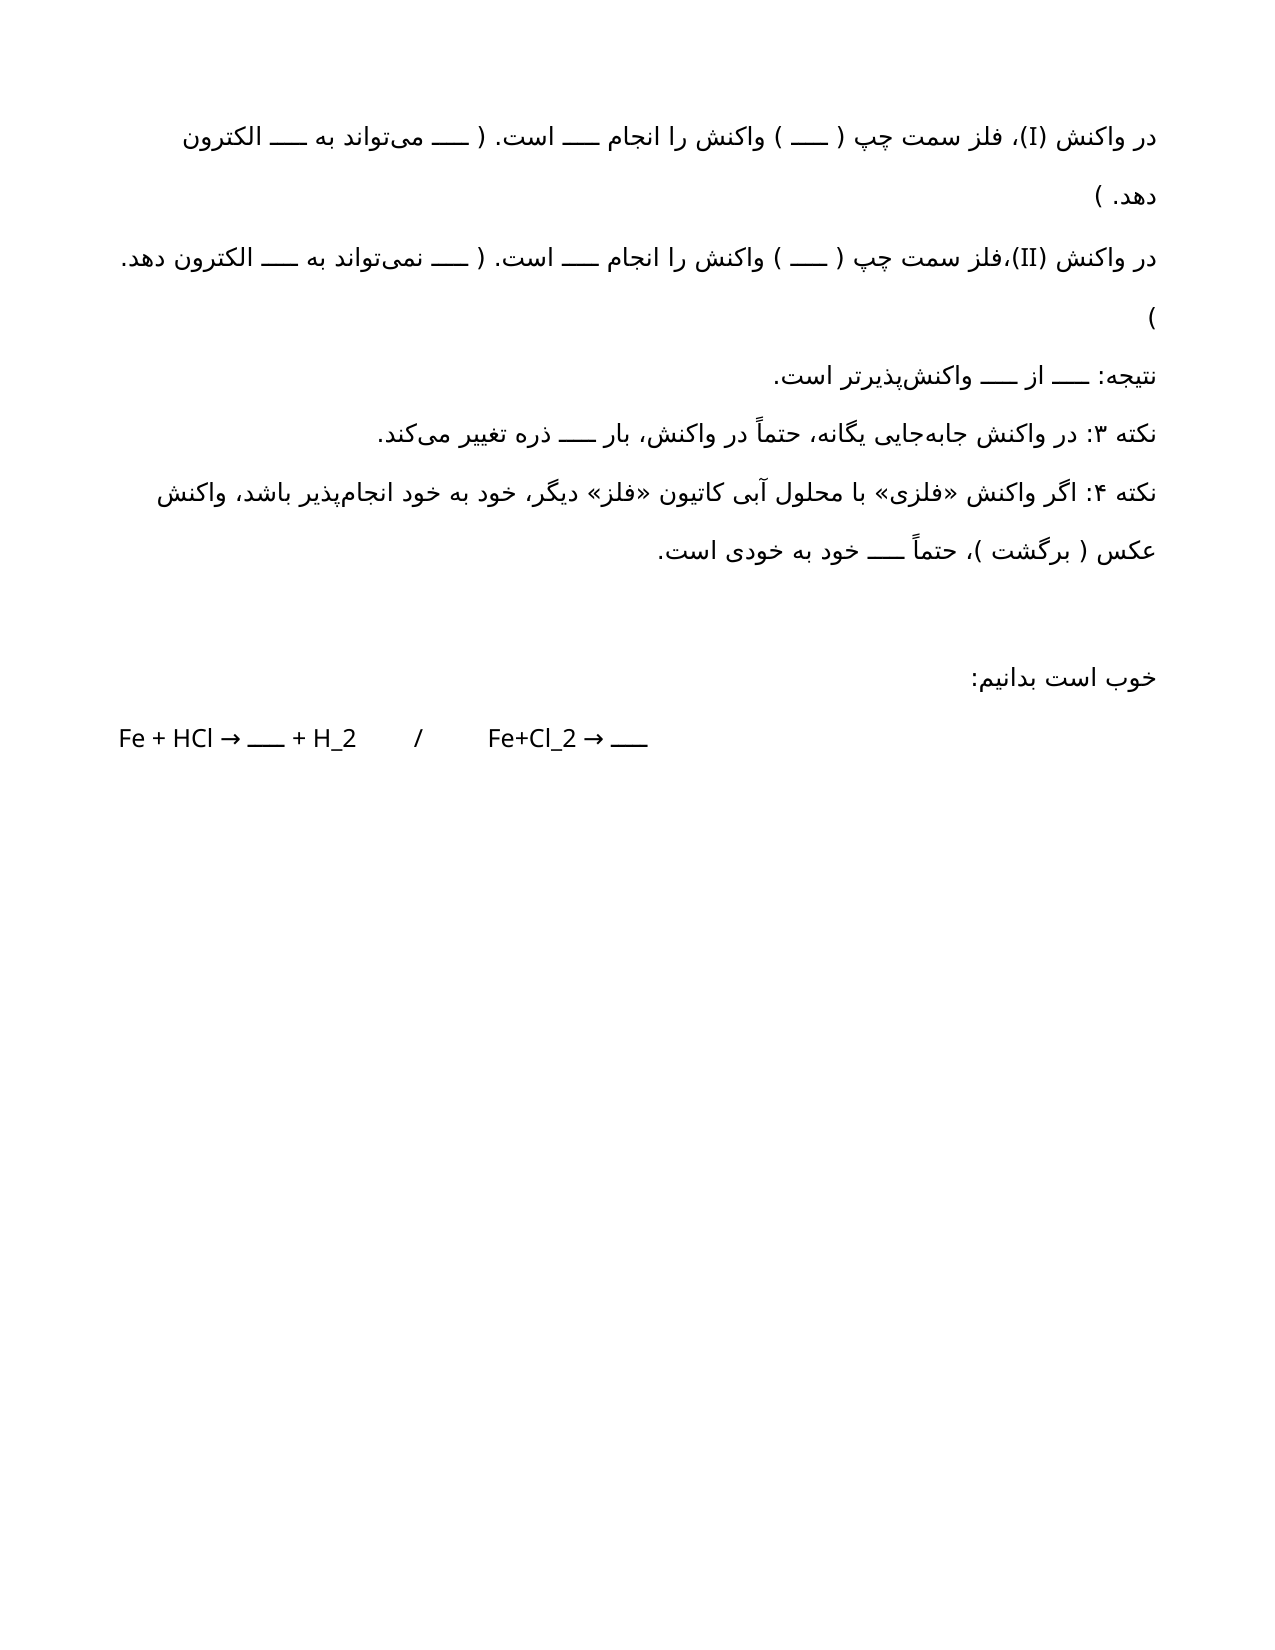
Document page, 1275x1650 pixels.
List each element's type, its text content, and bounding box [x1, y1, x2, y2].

text نتیجه: ـــــ از ـــــ واکنش‌پذیر‌تر است. [118, 361, 1157, 390]
text خوب است بدانیم: [118, 663, 1157, 692]
text در واکنش (I)، فلز سمت چپ ( ـــــ ) واکنش را انجام ـــــ است. ( ـــــ می‌تواند به ـــــ الکترون دهد. ) [118, 118, 1157, 211]
text نکته ۳: در واکنش جابه‌جایی یگانه، حتماً در واکنش، بار ـــــ ذره تغییر می‌کند. [118, 419, 1157, 449]
text در واکنش (II)،‌فلز سمت چپ ( ـــــ ) واکنش را انجام ـــــ است. ( ـــــ نمی‌تواند به ـــــ الکترون دهد. ) [118, 240, 1157, 332]
text Fe + HCl → ـــــ + H_2 / Fe+Cl_2 → ـــــ [118, 721, 1157, 755]
text نکته ۴: اگر واکنش «فلزی» با محلول آبی کاتیون «فلز» دیگر، خود به خود انجام‌پذیر باشد، واکنش عکس ( برگشت )، حتماً ـــــ خود به خودی است. [118, 478, 1157, 565]
